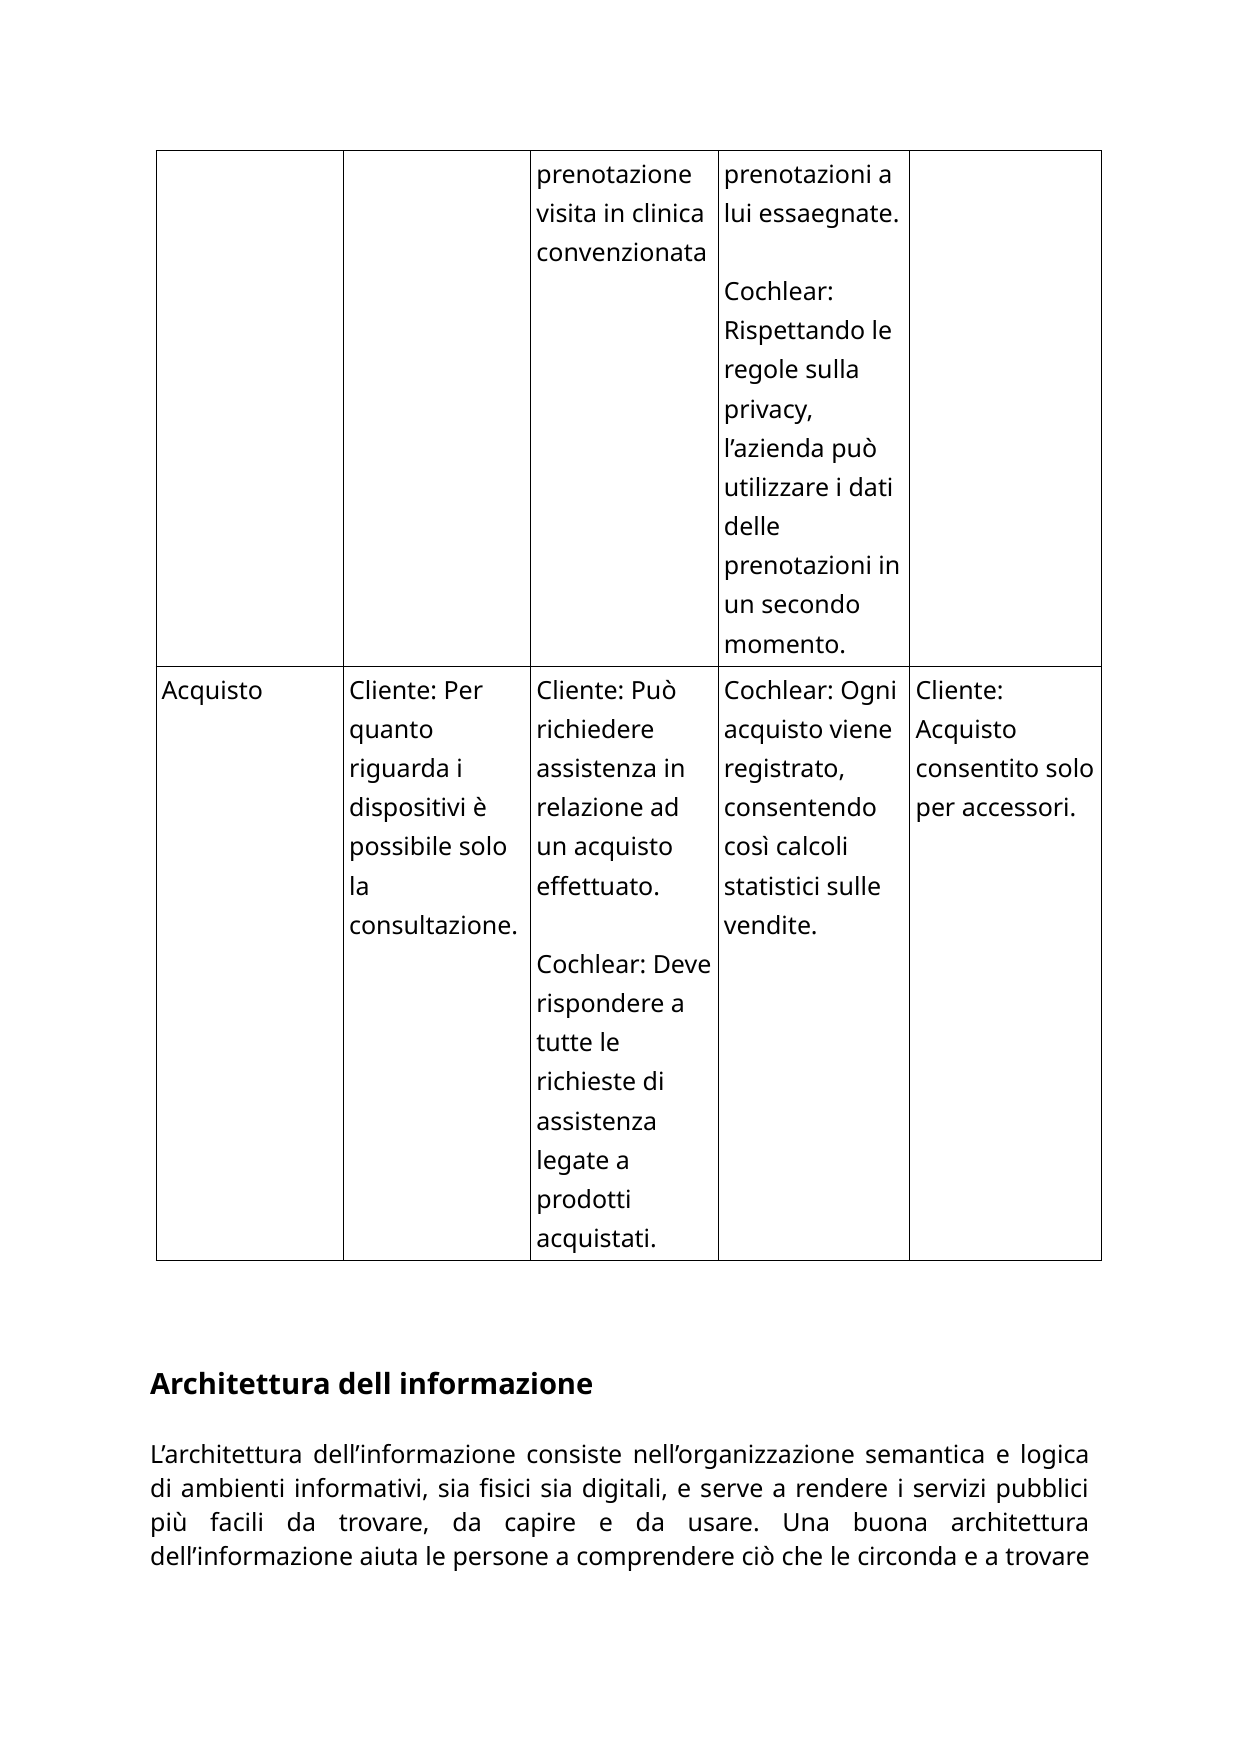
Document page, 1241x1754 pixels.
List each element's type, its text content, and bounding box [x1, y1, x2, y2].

text L’architettura dell’informazione consiste nell’organizzazione semantica e logica di ambienti informativi, sia fisici sia digitali, e serve a rendere i servizi pubblici più facili da trovare, da capire e da usare. Una buona architettura dell’informazione aiuta le persone a comprendere ciò che le circonda e a trovare [150, 1437, 1090, 1573]
table_cell [344, 151, 530, 666]
text Architettura dell informazione [150, 1363, 1090, 1403]
table_cell Cochlear: Ogni acquisto viene registrato, consentendo così calcoli statistici sulle vendite. [719, 667, 909, 1260]
table_cell prenotazioni a lui essaegnate. Cochlear: Rispettando le regole sulla privacy, l’azienda può utilizzare i dati delle prenotazioni in un secondo momento. [719, 151, 909, 666]
table_cell Acquisto [157, 667, 343, 1260]
table_cell Cliente: Per quanto riguarda i dispositivi è possibile solo la consultazione. [344, 667, 530, 1260]
table_cell [910, 151, 1101, 666]
table_cell prenotazione visita in clinica convenzionata [531, 151, 718, 666]
table_cell Cliente: Acquisto consentito solo per accessori. [910, 667, 1101, 1260]
table_cell Cliente: Può richiedere assistenza in relazione ad un acquisto effettuato. Cochlear: Deve rispondere a tutte le richieste di assistenza legate a prodotti acquistati. [531, 667, 718, 1260]
table_cell [157, 151, 343, 666]
